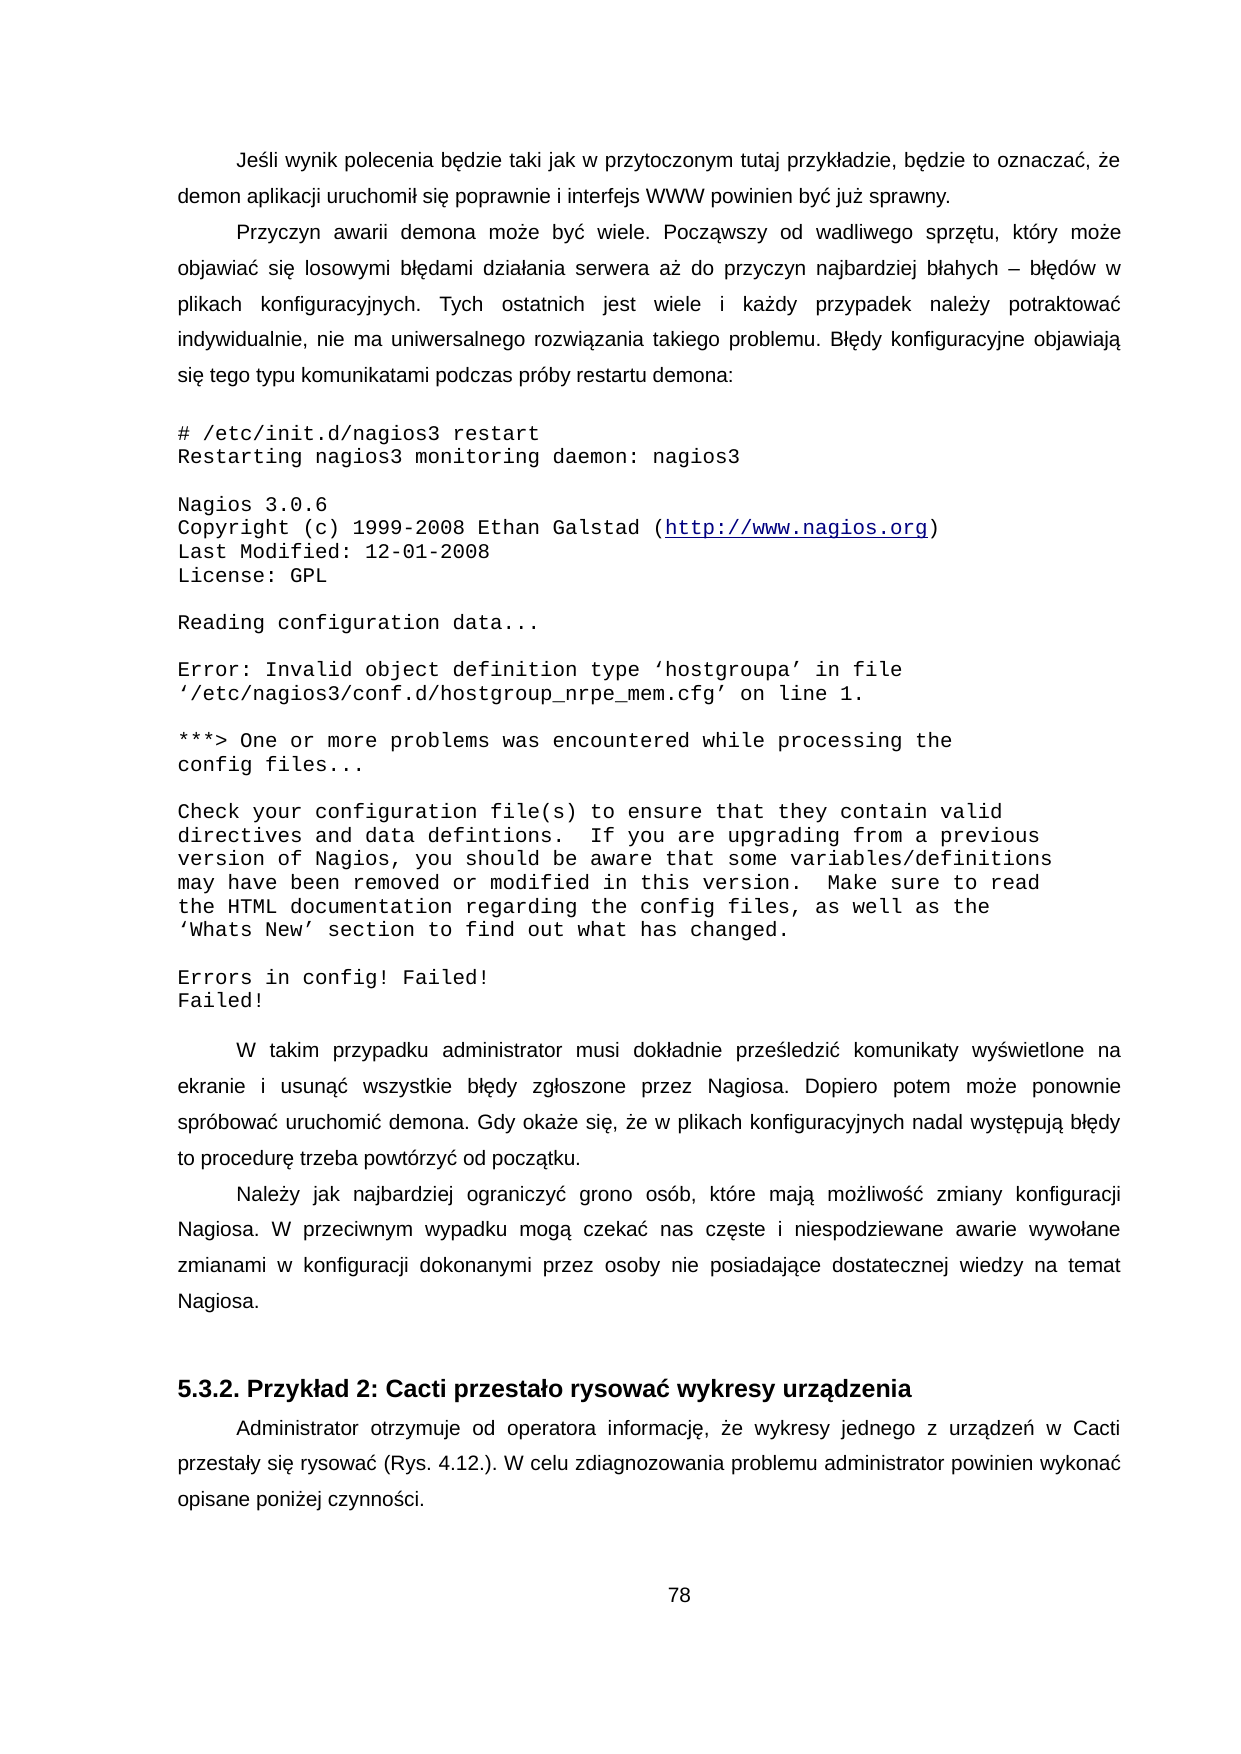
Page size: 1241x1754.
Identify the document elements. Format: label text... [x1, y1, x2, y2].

text may have been removed or modified in this version. Make sure to read [177, 872, 1122, 896]
text directives and data defintions. If you are upgrading from a previous [177, 825, 1122, 848]
text Restarting nagios3 monitoring daemon: nagios3 [177, 446, 1122, 470]
text Należy jak najbardziej ograniczyć grono osób, które mają możliwość zmiany konfiguracji Nagiosa. W przeciwnym wypadku mogą czekać nas częste i niespodziewane awarie wywołane zmianami w konfiguracji dokonanymi przez osoby nie posiadające dostatecznej wiedzy na temat Nagiosa. [177, 1181, 1122, 1313]
text Errors in config! Failed! [177, 967, 1122, 990]
text Check your configuration file(s) to ensure that they contain valid [177, 801, 1122, 825]
text Administrator otrzymuje od operatora informację, że wykresy jednego z urządzeń w Cacti przestały się rysować (Rys. 4.12.). W celu zdiagnozowania problemu administrator powinien wykonać opisane poniżej czynności. [177, 1415, 1122, 1511]
text ‘Whats New’ section to find out what has changed. [177, 919, 1122, 943]
subtitle 5.3.2. Przykład 2: Cacti przestało rysować wykresy urządzenia [177, 1374, 1122, 1403]
text ***> One or more problems was encountered while processing the [177, 730, 1122, 754]
text Failed! [177, 990, 1122, 1014]
text the HTML documentation regarding the config files, as well as the [177, 896, 1122, 919]
text Reading configuration data... [177, 612, 1122, 636]
text W takim przypadku administrator musi dokładnie prześledzić komunikaty wyświetlone na ekranie i usunąć wszystkie błędy zgłoszone przez Nagiosa. Dopiero potem może ponownie spróbować uruchomić demona. Gdy okaże się, że w plikach konfiguracyjnych nadal występują błędy to procedurę trzeba powtórzyć od początku. [177, 1038, 1122, 1169]
text Nagios 3.0.6 [177, 494, 1122, 517]
text config files... [177, 754, 1122, 777]
text Copyright (c) 1999-2008 Ethan Galstad (http://www.nagios.org) [177, 517, 1122, 541]
text Jeśli wynik polecenia będzie taki jak w przytoczonym tutaj przykładzie, będzie to oznaczać, że demon aplikacji uruchomił się poprawnie i interfejs WWW powinien być już sprawny. [177, 148, 1122, 207]
text License: GPL [177, 565, 1122, 588]
text Przyczyn awarii demona może być wiele. Począwszy od wadliwego sprzętu, który może objawiać się losowymi błędami działania serwera aż do przyczyn najbardziej błahych – błędów w plikach konfiguracyjnych. Tych ostatnich jest wiele i każdy przypadek należy potraktować indywidualnie, nie ma uniwersalnego rozwiązania takiego problemu. Błędy konfiguracyjne objawiają się tego typu komunikatami podczas próby restartu demona: [177, 219, 1122, 387]
text # /etc/init.d/nagios3 restart [177, 423, 1122, 446]
text version of Nagios, you should be aware that some variables/definitions [177, 848, 1122, 872]
text Error: Invalid object definition type ‘hostgroupa’ in file [177, 659, 1122, 683]
text Last Modified: 12-01-2008 [177, 541, 1122, 565]
text ‘/etc/nagios3/conf.d/hostgroup_nrpe_mem.cfg’ on line 1. [177, 683, 1122, 707]
